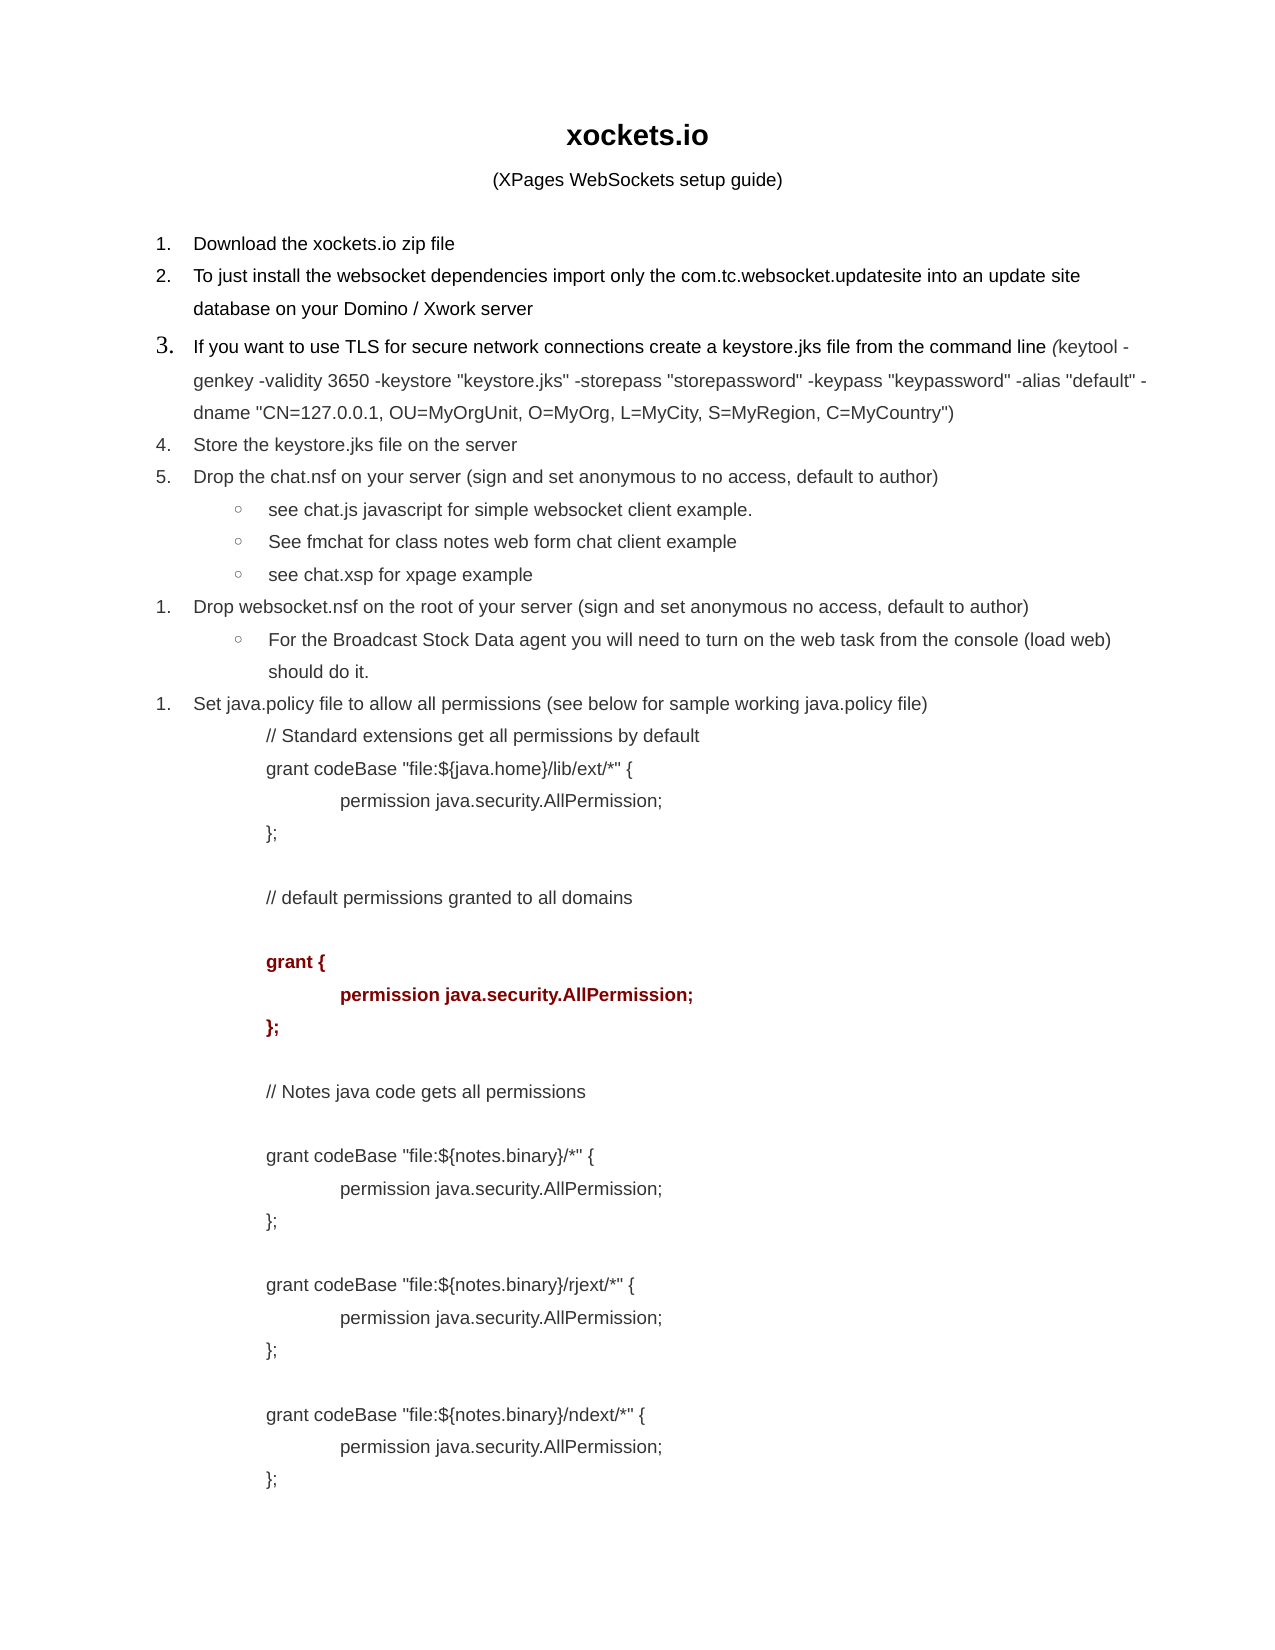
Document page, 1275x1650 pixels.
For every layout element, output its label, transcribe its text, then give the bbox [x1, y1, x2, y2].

text grant codeBase "file:${java.home}/lib/ext/*" { [266, 758, 1157, 779]
text }; [266, 1016, 1157, 1037]
text permission java.security.AllPermission; [266, 984, 1157, 1005]
text }; [266, 1339, 1157, 1360]
text grant codeBase "file:${notes.binary}/*" { [266, 1145, 1157, 1167]
text }; [266, 1468, 1157, 1489]
text // default permissions granted to all domains [266, 887, 1157, 908]
list To just install the websocket dependencies import only the com.tc.websocket.updatesite into an update site database on your Domino / Xwork server [156, 265, 1157, 319]
text (XPages WebSockets setup guide) [118, 168, 1157, 190]
text grant codeBase "file:${notes.binary}/rjext/*" { [266, 1274, 1157, 1296]
list For the Broadcast Stock Data agent you will need to turn on the web task from the console (load web) should do it. [231, 628, 1157, 682]
text grant { [266, 951, 1157, 973]
text grant codeBase "file:${notes.binary}/ndext/*" { [266, 1403, 1157, 1425]
text permission java.security.AllPermission; [266, 1436, 1157, 1457]
list If you want to use TLS for secure network connections create a keystore.jks file from the command line (keytool -genkey -validity 3650 -keystore "keystore.jks" -storepass "storepassword" -keypass "keypassword" -alias "default" -dname "CN=127.0.0.1, OU=MyOrgUnit, O=MyOrg, L=MyCity, S=MyRegion, C=MyCountry") [156, 330, 1157, 423]
text }; [266, 822, 1157, 844]
text // Notes java code gets all permissions [266, 1081, 1157, 1102]
text permission java.security.AllPermission; [266, 1307, 1157, 1328]
text }; [266, 1210, 1157, 1231]
list Set java.policy file to allow all permissions (see below for sample working java.policy file) [156, 693, 1157, 714]
list Download the xockets.io zip file [156, 233, 1157, 254]
list See fmchat for class notes web form chat client example [231, 531, 1157, 553]
list see chat.js javascript for simple websocket client example. [231, 498, 1157, 520]
text xockets.io [118, 118, 1157, 152]
list see chat.xsp for xpage example [231, 563, 1157, 585]
text permission java.security.AllPermission; [266, 1177, 1157, 1199]
list Drop websocket.nsf on the root of your server (sign and set anonymous no access, default to author) [156, 596, 1157, 618]
text // Standard extensions get all permissions by default [118, 725, 1157, 747]
list Store the keystore.jks file on the server [156, 434, 1157, 456]
list Drop the chat.nsf on your server (sign and set anonymous to no access, default to author) [156, 466, 1157, 488]
text permission java.security.AllPermission; [266, 790, 1157, 811]
